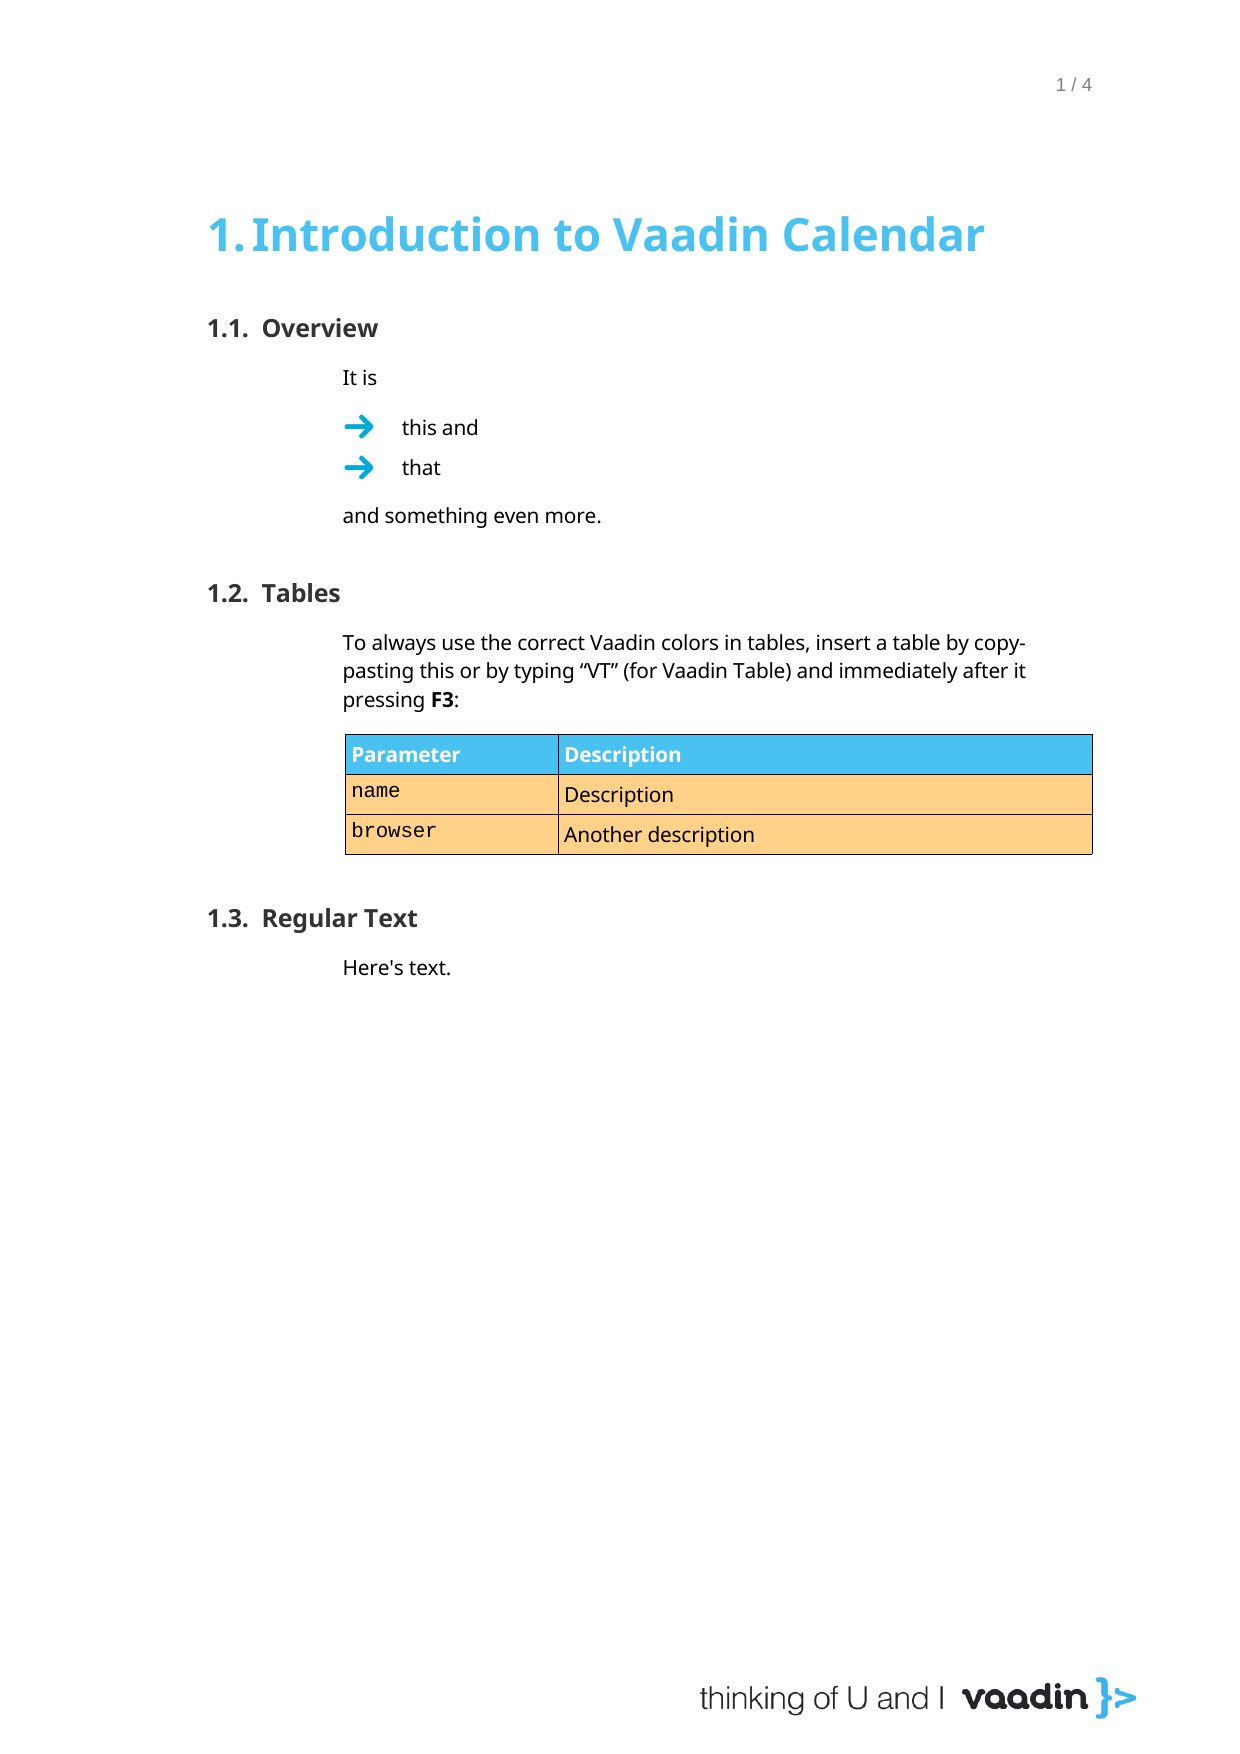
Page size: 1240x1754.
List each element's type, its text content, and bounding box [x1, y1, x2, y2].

list this and [342, 413, 1092, 441]
table_cell Another description [559, 815, 1092, 854]
picture [364, 470, 374, 480]
text and something even more. [342, 501, 1092, 529]
table_cell name [346, 775, 558, 814]
picture [343, 414, 363, 439]
table_cell browser [346, 815, 558, 854]
picture [699, 1673, 1139, 1721]
subtitle Regular Text [207, 900, 1092, 934]
text To always use the correct Vaadin colors in tables, insert a table by copy-pasting this or by typing “VT” (for Vaadin Table) and immediately after it pressing F3: [342, 628, 1092, 713]
table_header Description [559, 735, 1092, 774]
text Here's text. [342, 953, 1092, 982]
subtitle Introduction to Vaadin Calendar [207, 202, 1092, 264]
picture [364, 414, 374, 424]
subtitle Tables [207, 575, 1092, 609]
list that [342, 453, 1092, 482]
picture [364, 429, 374, 439]
table_header Parameter [346, 735, 558, 774]
subtitle Overview [207, 311, 1092, 345]
text It is [342, 363, 1092, 392]
picture [364, 455, 374, 465]
table_cell Description [559, 775, 1092, 814]
picture [343, 455, 363, 480]
